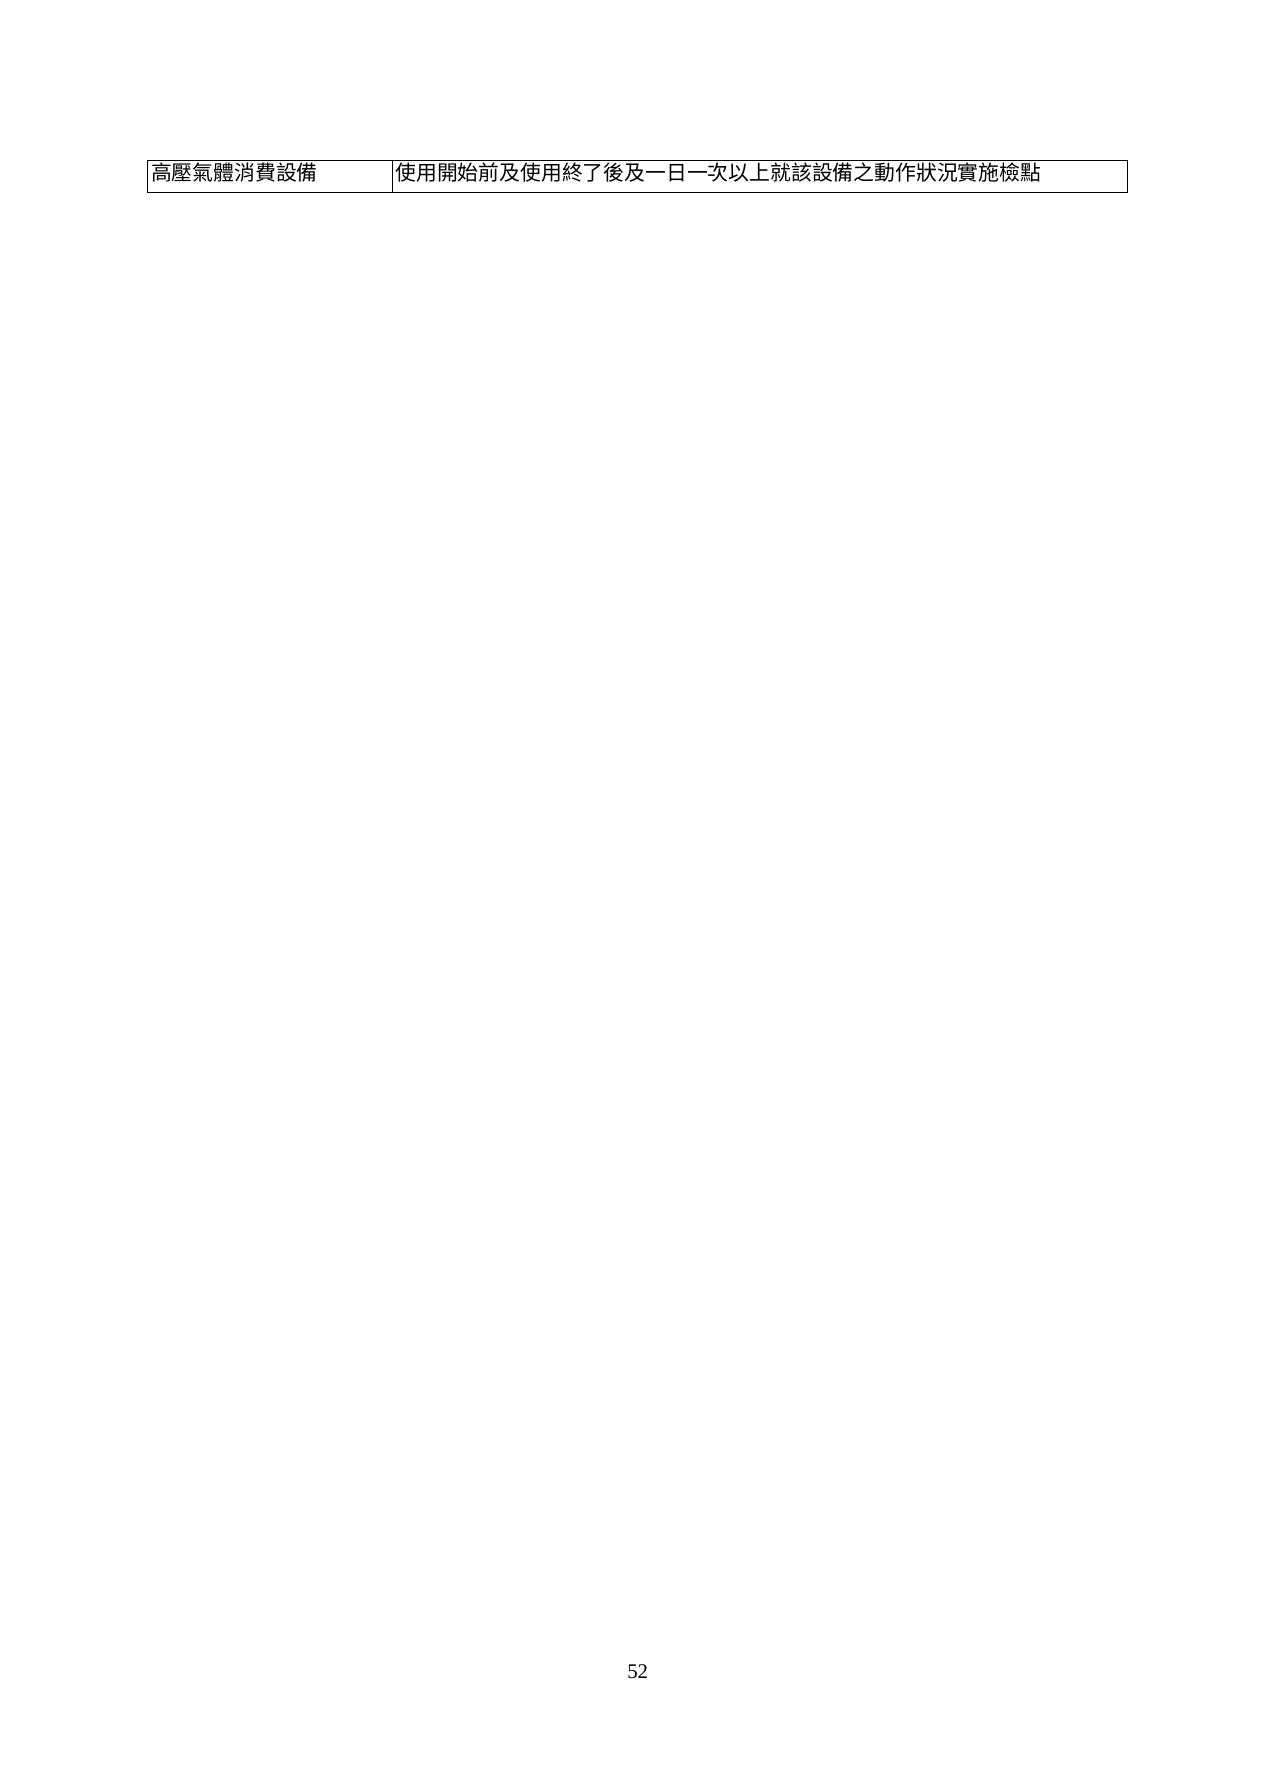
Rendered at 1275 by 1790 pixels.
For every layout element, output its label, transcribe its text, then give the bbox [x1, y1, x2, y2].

table_cell 高壓氣體消費設備 [148, 161, 392, 192]
table_cell 使用開始前及使用終了後及一日一次以上就該設備之動作狀況實施檢點 [393, 161, 1127, 192]
